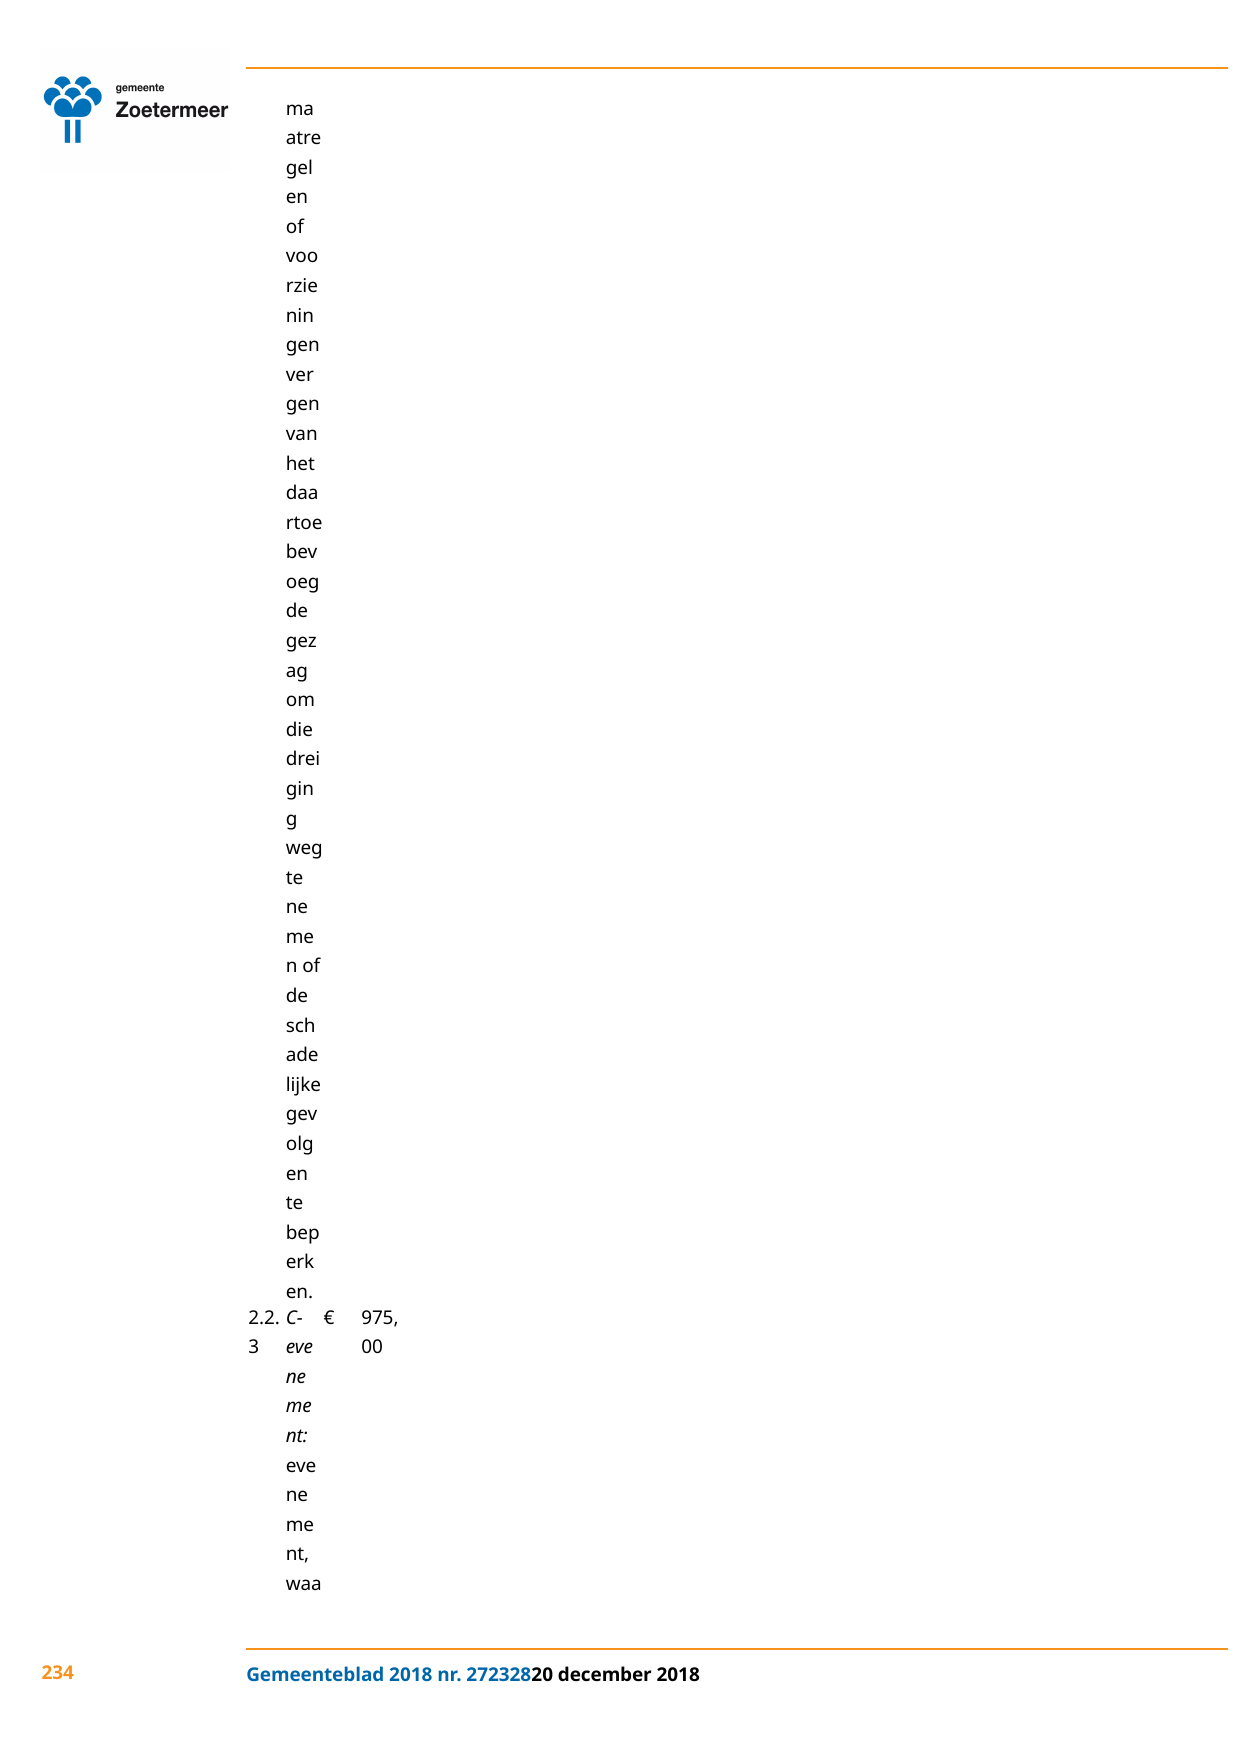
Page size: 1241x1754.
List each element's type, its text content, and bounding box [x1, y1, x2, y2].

table_cell [361, 95, 398, 1304]
table_cell C-evenement: evenement, waa [286, 1304, 323, 1596]
table_cell 2.2.3 [248, 1304, 286, 1596]
table_cell € [323, 1304, 361, 1596]
table_cell maatregelen of voorzieningen vergen van het daartoe bevoegde gezag om die dreiging weg te nemen of de schadelijke gevolgen te beperken. [286, 95, 323, 1304]
table_cell 975,00 [361, 1304, 398, 1596]
table_cell [248, 95, 286, 1304]
table_cell [323, 95, 361, 1304]
picture [41, 47, 231, 172]
